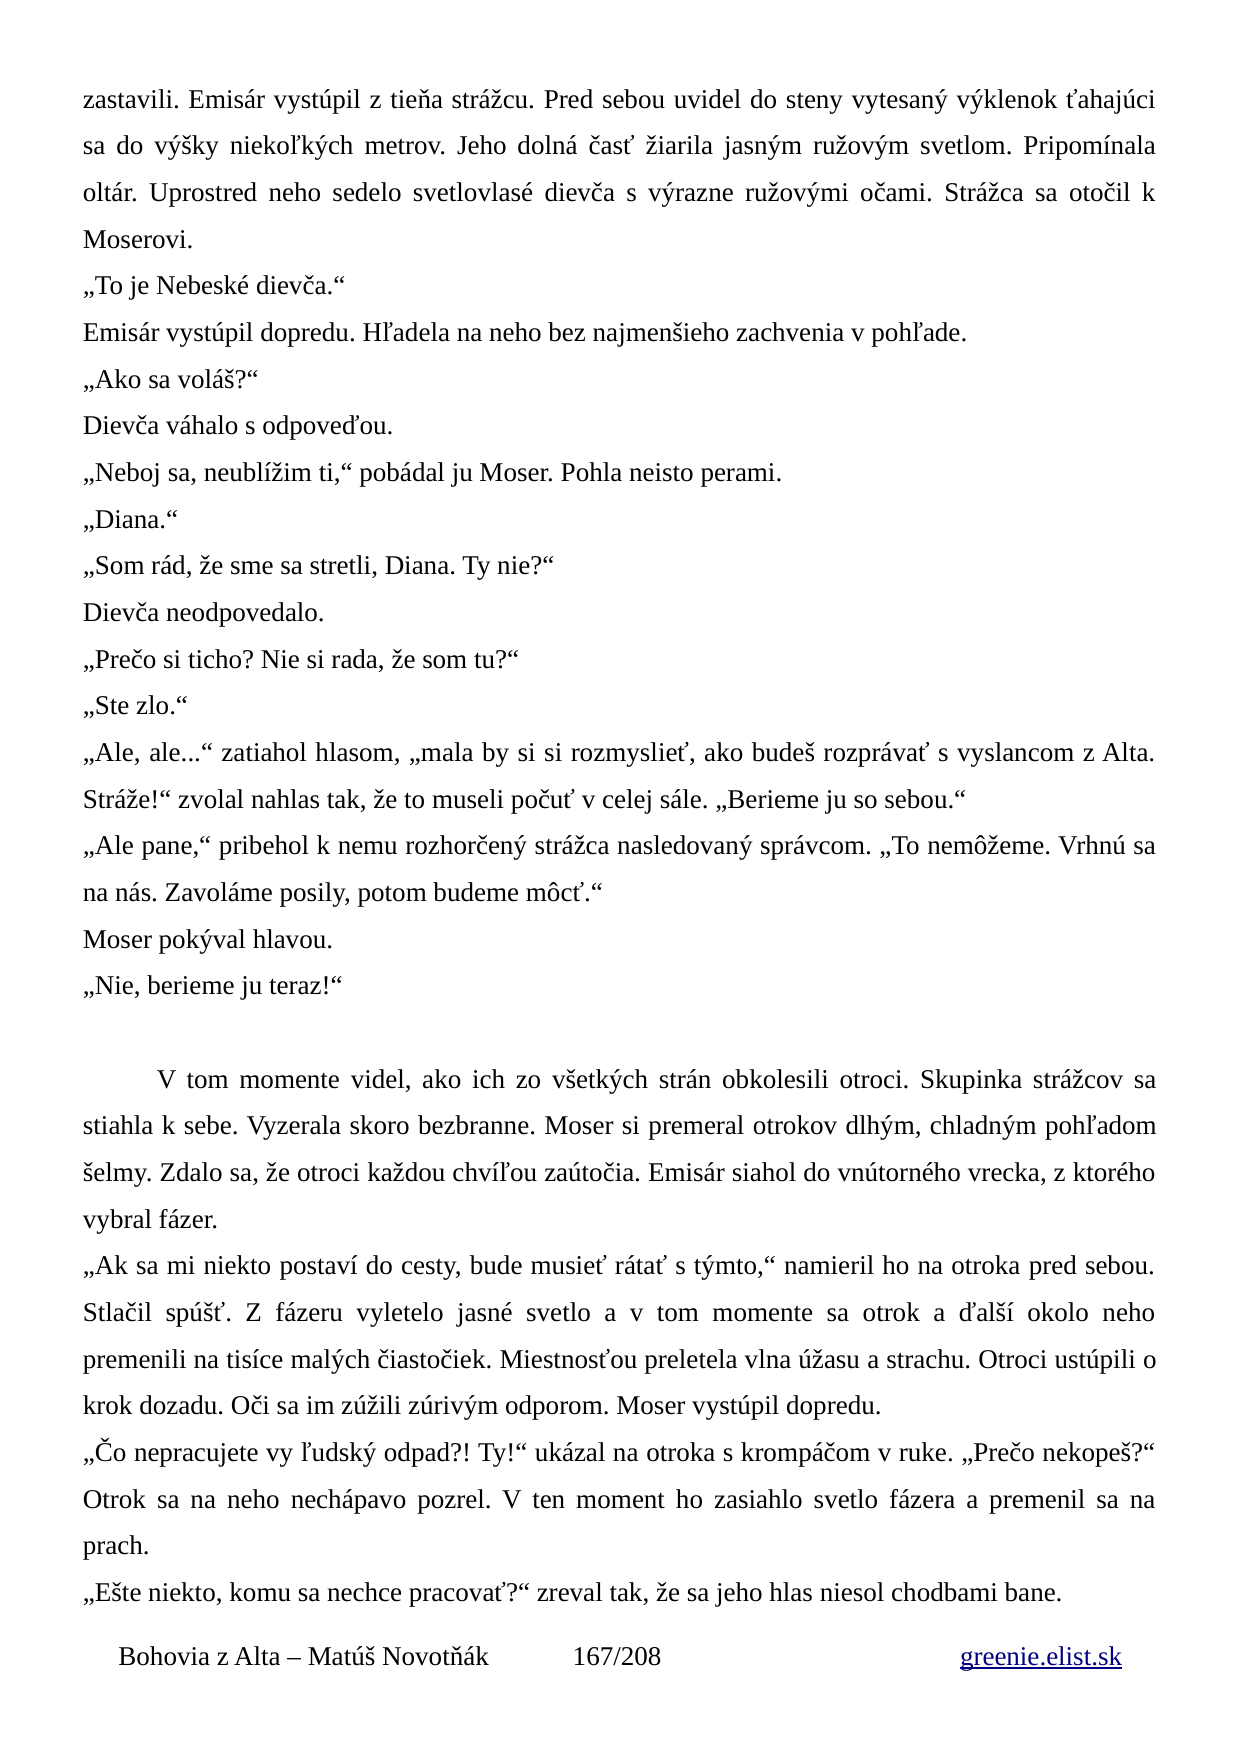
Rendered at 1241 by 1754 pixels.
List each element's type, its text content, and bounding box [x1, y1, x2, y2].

text Emisár vystúpil dopredu. Hľadela na neho bez najmenšieho zachvenia v pohľade. [83, 316, 1157, 347]
text „Som rád, že sme sa stretli, Diana. Ty nie?“ [83, 549, 1157, 581]
text „Čo nepracujete vy ľudský odpad?! Ty!“ ukázal na otroka s krompáčom v ruke. „Prečo nekopeš?“ Otrok sa na neho nechápavo pozrel. V ten moment ho zasiahlo svetlo fázera a premenil sa na prach. [83, 1436, 1157, 1561]
text Dievča neodpovedalo. [83, 596, 1157, 627]
text zastavili. Emisár vystúpil z tieňa strážcu. Pred sebou uvidel do steny vytesaný výklenok ťahajúci sa do výšky niekoľkých metrov. Jeho dolná časť žiarila jasným ružovým svetlom. Pripomínala oltár. Uprostred neho sedelo svetlovlasé dievča s výrazne ružovými očami. Strážca sa otočil k Moserovi. [83, 83, 1157, 254]
text Moser pokýval hlavou. [83, 923, 1157, 954]
text Dievča váhalo s odpoveďou. [83, 409, 1157, 441]
text „Ak sa mi niekto postaví do cesty, bude musieť rátať s týmto,“ namieril ho na otroka pred sebou. Stlačil spúšť. Z fázeru vyletelo jasné svetlo a v tom momente sa otrok a ďalší okolo neho premenili na tisíce malých čiastočiek. Miestnosťou preletela vlna úžasu a strachu. Otroci ustúpili o krok dozadu. Oči sa im zúžili zúrivým odporom. Moser vystúpil dopredu. [83, 1249, 1157, 1421]
text V tom momente videl, ako ich zo všetkých strán obkolesili otroci. Skupinka strážcov sa stiahla k sebe. Vyzerala skoro bezbranne. Moser si premeral otrokov dlhým, chladným pohľadom šelmy. Zdalo sa, že otroci každou chvíľou zaútočia. Emisár siahol do vnútorného vrecka, z ktorého vybral fázer. [83, 1063, 1157, 1234]
text „Ale, ale...“ zatiahol hlasom, „mala by si si rozmyslieť, ako budeš rozprávať s vyslancom z Alta. Stráže!“ zvolal nahlas tak, že to museli počuť v celej sále. „Berieme ju so sebou.“ [83, 736, 1157, 814]
text „Prečo si ticho? Nie si rada, že som tu?“ [83, 643, 1157, 674]
text „Nie, berieme ju teraz!“ [83, 969, 1157, 1001]
text „Neboj sa, neublížim ti,“ pobádal ju Moser. Pohla neisto perami. [83, 456, 1157, 487]
text „Ako sa voláš?“ [83, 363, 1157, 394]
text „To je Nebeské dievča.“ [83, 269, 1157, 301]
text „Ste zlo.“ [83, 689, 1157, 721]
text „Ešte niekto, komu sa nechce pracovať?“ zreval tak, že sa jeho hlas niesol chodbami bane. [83, 1576, 1157, 1607]
text „Ale pane,“ pribehol k nemu rozhorčený strážca nasledovaný správcom. „To nemôžeme. Vrhnú sa na nás. Zavoláme posily, potom budeme môcť.“ [83, 829, 1157, 907]
text „Diana.“ [83, 503, 1157, 534]
